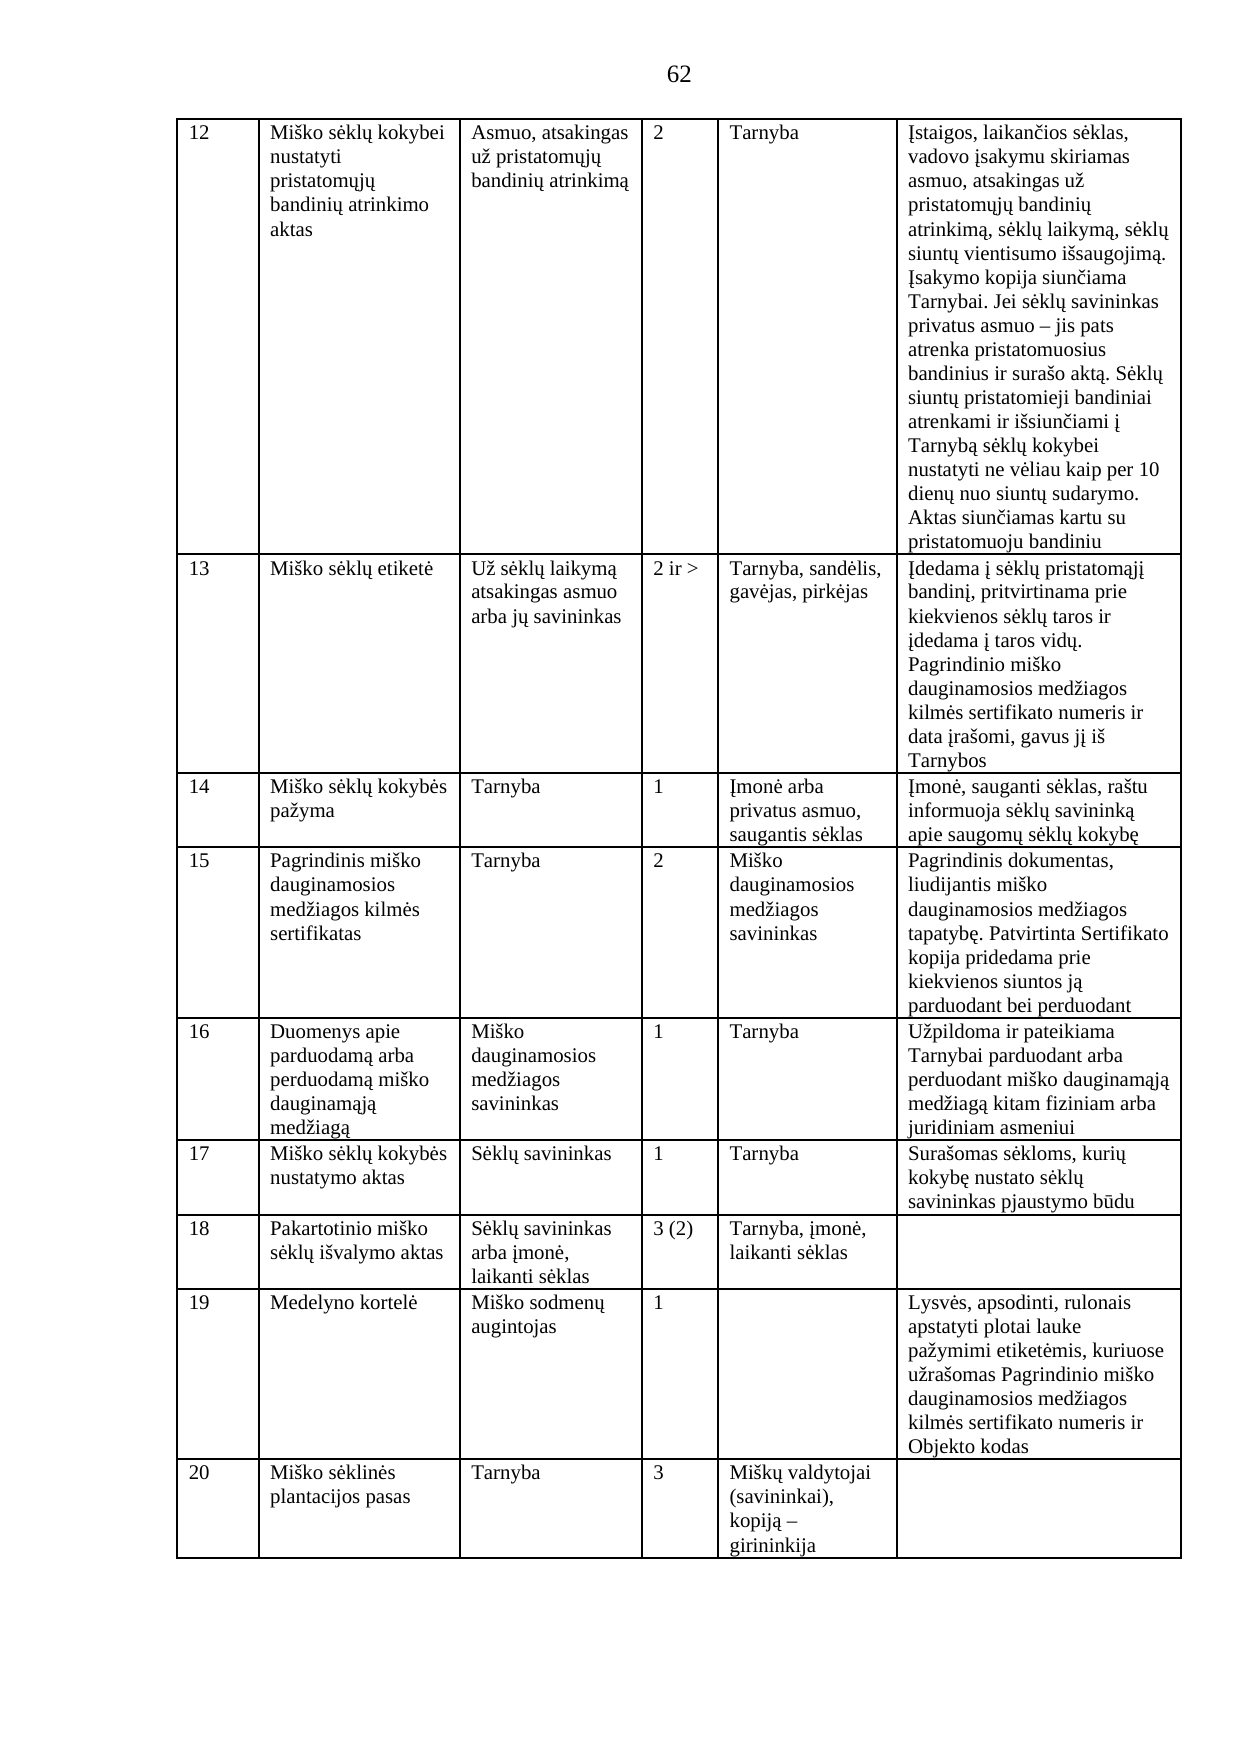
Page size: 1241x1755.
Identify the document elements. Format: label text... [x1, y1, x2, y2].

table_cell 19 [178, 1290, 258, 1458]
table_cell Surašomas sėkloms, kurių kokybę nustato sėklų savininkas pjaustymo būdu [898, 1141, 1180, 1213]
table_cell 12 [178, 120, 258, 553]
table_cell Tarnyba [719, 120, 896, 553]
table_cell Užpildoma ir pateikiama Tarnybai parduodant arba perduodant miško dauginamąją medžiagą kitam fiziniam arba juridiniam asmeniui [898, 1019, 1180, 1139]
table_cell 17 [178, 1141, 258, 1213]
table_cell Medelyno kortelė [260, 1290, 459, 1458]
table_cell Pagrindinis dokumentas, liudijantis miško dauginamosios medžiagos tapatybę. Patvirtinta Sertifikato kopija pridedama prie kiekvienos siuntos ją parduodant bei perduodant [898, 848, 1180, 1017]
table_cell 16 [178, 1019, 258, 1139]
table_cell Pagrindinis miško dauginamosios medžiagos kilmės sertifikatas [260, 848, 459, 1017]
table_cell Tarnyba [719, 1019, 896, 1139]
table_cell 18 [178, 1216, 258, 1288]
table_cell Miško sėklų kokybei nustatyti pristatomųjų bandinių atrinkimo aktas [260, 120, 459, 553]
table_cell 1 [643, 774, 717, 846]
table_cell Tarnyba [719, 1141, 896, 1213]
table_cell [898, 1460, 1180, 1557]
table_cell Duomenys apie parduodamą arba perduodamą miško dauginamąją medžiagą [260, 1019, 459, 1139]
table_cell 15 [178, 848, 258, 1017]
table_cell Įmonė arba privatus asmuo, saugantis sėklas [719, 774, 896, 846]
table_cell 1 [643, 1290, 717, 1458]
table_cell Įmonė, sauganti sėklas, raštu informuoja sėklų savininką apie saugomų sėklų kokybę [898, 774, 1180, 846]
table_cell 2 ir > [643, 555, 717, 772]
table_cell Asmuo, atsakingas už pristatomųjų bandinių atrinkimą [461, 120, 641, 553]
table_cell Lysvės, apsodinti, rulonais apstatyti plotai lauke pažymimi etiketėmis, kuriuose užrašomas Pagrindinio miško dauginamosios medžiagos kilmės sertifikato numeris ir Objekto kodas [898, 1290, 1180, 1458]
table_cell 1 [643, 1141, 717, 1213]
table_cell Miško sėklų kokybės nustatymo aktas [260, 1141, 459, 1213]
table_cell [719, 1290, 896, 1458]
table_cell Miško sėklinės plantacijos pasas [260, 1460, 459, 1557]
table_cell Sėklų savininkas arba įmonė, laikanti sėklas [461, 1216, 641, 1288]
table_cell 20 [178, 1460, 258, 1557]
table_cell 3 (2) [643, 1216, 717, 1288]
table_cell Įdedama į sėklų pristatomąjį bandinį, pritvirtinama prie kiekvienos sėklų taros ir įdedama į taros vidų. Pagrindinio miško dauginamosios medžiagos kilmės sertifikato numeris ir data įrašomi, gavus jį iš Tarnybos [898, 555, 1180, 772]
table_cell 2 [643, 120, 717, 553]
table_cell 13 [178, 555, 258, 772]
table_cell [898, 1216, 1180, 1288]
table_cell Tarnyba [461, 1460, 641, 1557]
table_cell Miškų valdytojai (savininkai), kopiją – girininkija [719, 1460, 896, 1557]
table_cell Miško dauginamosios medžiagos savininkas [461, 1019, 641, 1139]
table_cell 3 [643, 1460, 717, 1557]
table_cell Tarnyba, sandėlis, gavėjas, pirkėjas [719, 555, 896, 772]
table_cell 2 [643, 848, 717, 1017]
table_cell Tarnyba [461, 774, 641, 846]
table_cell Miško dauginamosios medžiagos savininkas [719, 848, 896, 1017]
table_cell Pakartotinio miško sėklų išvalymo aktas [260, 1216, 459, 1288]
table_cell Tarnyba [461, 848, 641, 1017]
table_cell 14 [178, 774, 258, 846]
table_cell Miško sodmenų augintojas [461, 1290, 641, 1458]
table_cell Miško sėklų kokybės pažyma [260, 774, 459, 846]
table_cell 1 [643, 1019, 717, 1139]
table_cell Už sėklų laikymą atsakingas asmuo arba jų savininkas [461, 555, 641, 772]
table_cell Miško sėklų etiketė [260, 555, 459, 772]
table_cell Įstaigos, laikančios sėklas, vadovo įsakymu skiriamas asmuo, atsakingas už pristatomųjų bandinių atrinkimą, sėklų laikymą, sėklų siuntų vientisumo išsaugojimą. Įsakymo kopija siunčiama Tarnybai. Jei sėklų savininkas privatus asmuo – jis pats atrenka pristatomuosius bandinius ir surašo aktą. Sėklų siuntų pristatomieji bandiniai atrenkami ir išsiunčiami į Tarnybą sėklų kokybei nustatyti ne vėliau kaip per 10 dienų nuo siuntų sudarymo. Aktas siunčiamas kartu su pristatomuoju bandiniu [898, 120, 1180, 553]
table_cell Sėklų savininkas [461, 1141, 641, 1213]
table_cell Tarnyba, įmonė, laikanti sėklas [719, 1216, 896, 1288]
